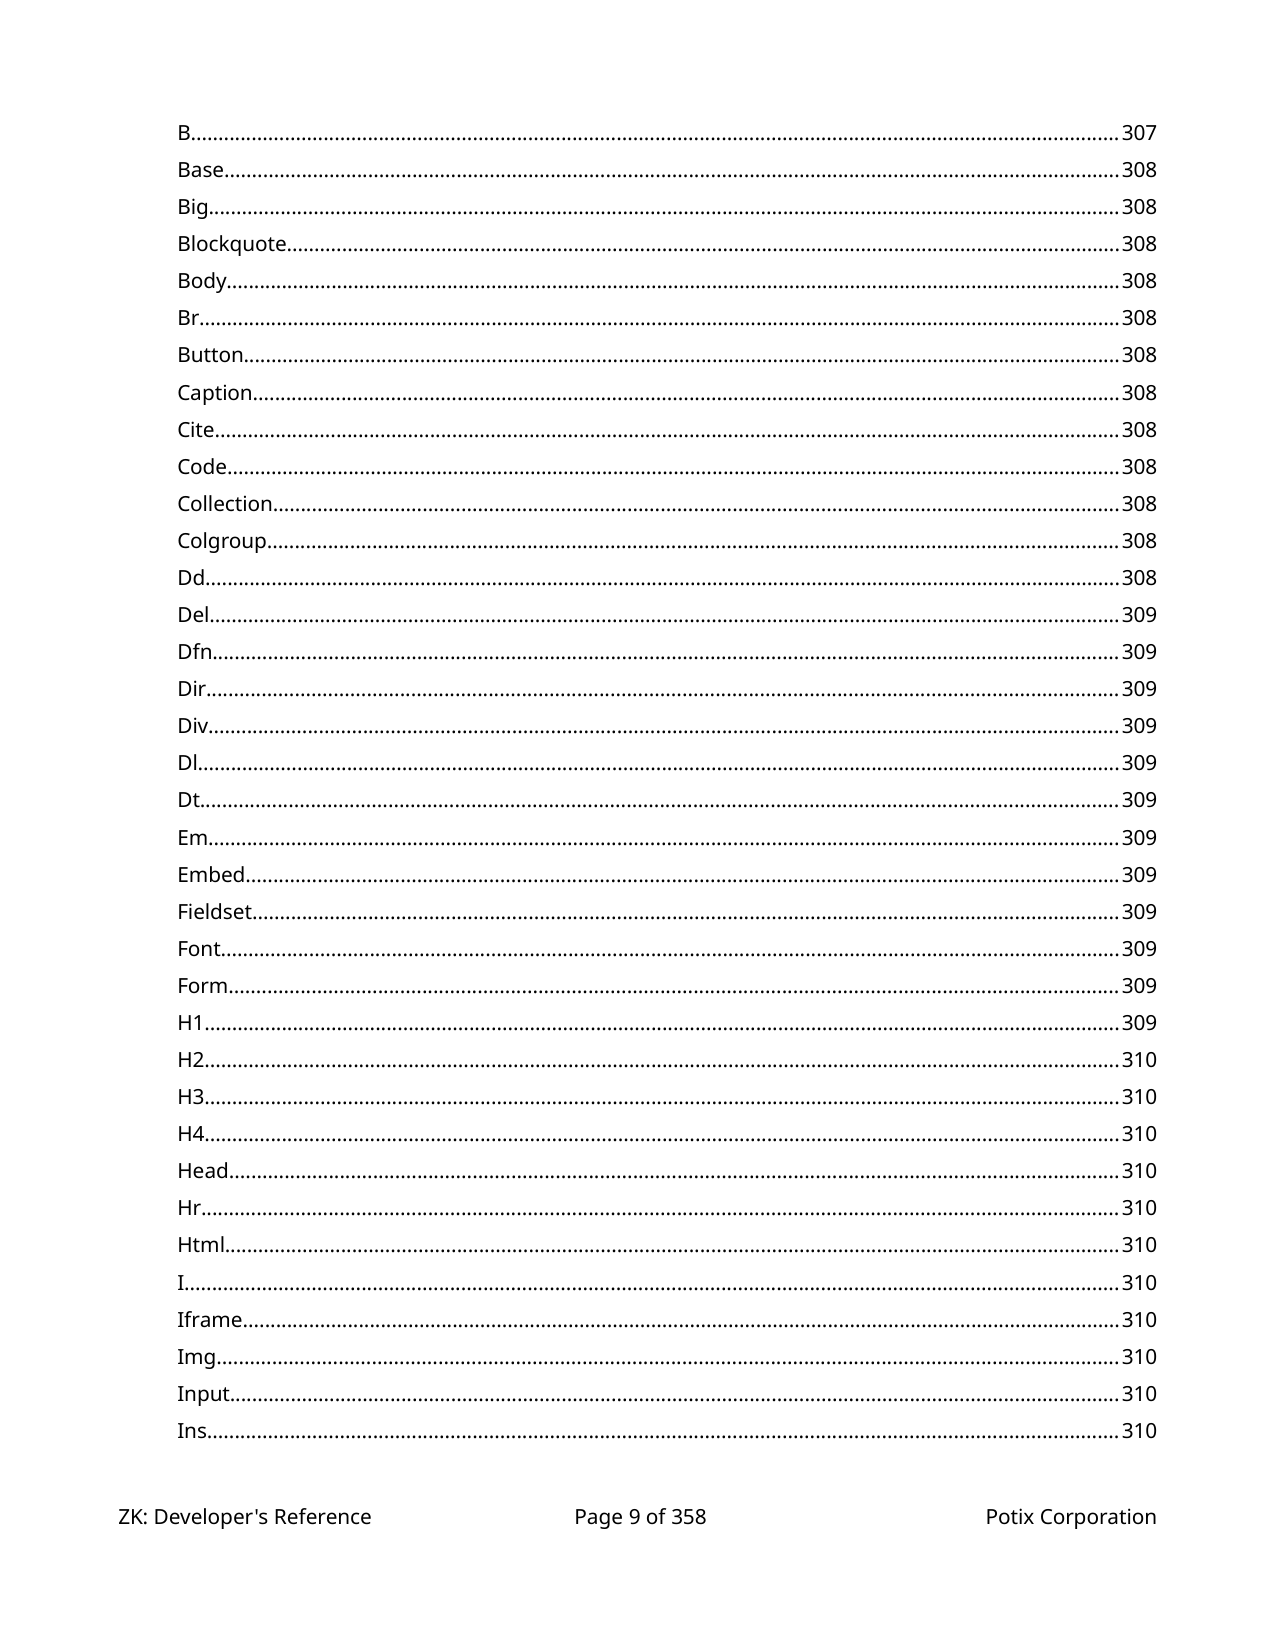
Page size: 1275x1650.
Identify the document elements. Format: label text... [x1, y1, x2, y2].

text I 310 [177, 1268, 1157, 1296]
text Hr 310 [177, 1193, 1157, 1222]
text H4 310 [177, 1119, 1157, 1148]
text Dfn 309 [177, 637, 1157, 666]
text Cite 308 [177, 415, 1157, 443]
text Ins 310 [177, 1416, 1157, 1444]
text Blockquote 308 [177, 229, 1157, 258]
text H2 310 [177, 1045, 1157, 1073]
text Div 309 [177, 711, 1157, 740]
text Br 308 [177, 303, 1157, 332]
text Collection 308 [177, 489, 1157, 517]
text Font 309 [177, 934, 1157, 962]
text Dd 308 [177, 563, 1157, 591]
text Head 310 [177, 1156, 1157, 1185]
text Big 308 [177, 192, 1157, 221]
text Embed 309 [177, 860, 1157, 888]
text Input 310 [177, 1379, 1157, 1407]
text Del 309 [177, 600, 1157, 628]
text Colgroup 308 [177, 526, 1157, 554]
text Body 308 [177, 266, 1157, 295]
text Dt 309 [177, 786, 1157, 814]
text H1 309 [177, 1008, 1157, 1036]
text Img 310 [177, 1342, 1157, 1370]
text B 307 [177, 118, 1157, 146]
text Html 310 [177, 1231, 1157, 1259]
text Base 308 [177, 155, 1157, 183]
text Code 308 [177, 452, 1157, 480]
text Form 309 [177, 971, 1157, 999]
text H3 310 [177, 1082, 1157, 1111]
text Iframe 310 [177, 1305, 1157, 1333]
text Fieldset 309 [177, 897, 1157, 925]
text Em 309 [177, 823, 1157, 851]
text Dl 309 [177, 748, 1157, 777]
text Caption 308 [177, 378, 1157, 406]
text Dir 309 [177, 674, 1157, 703]
text Button 308 [177, 341, 1157, 369]
